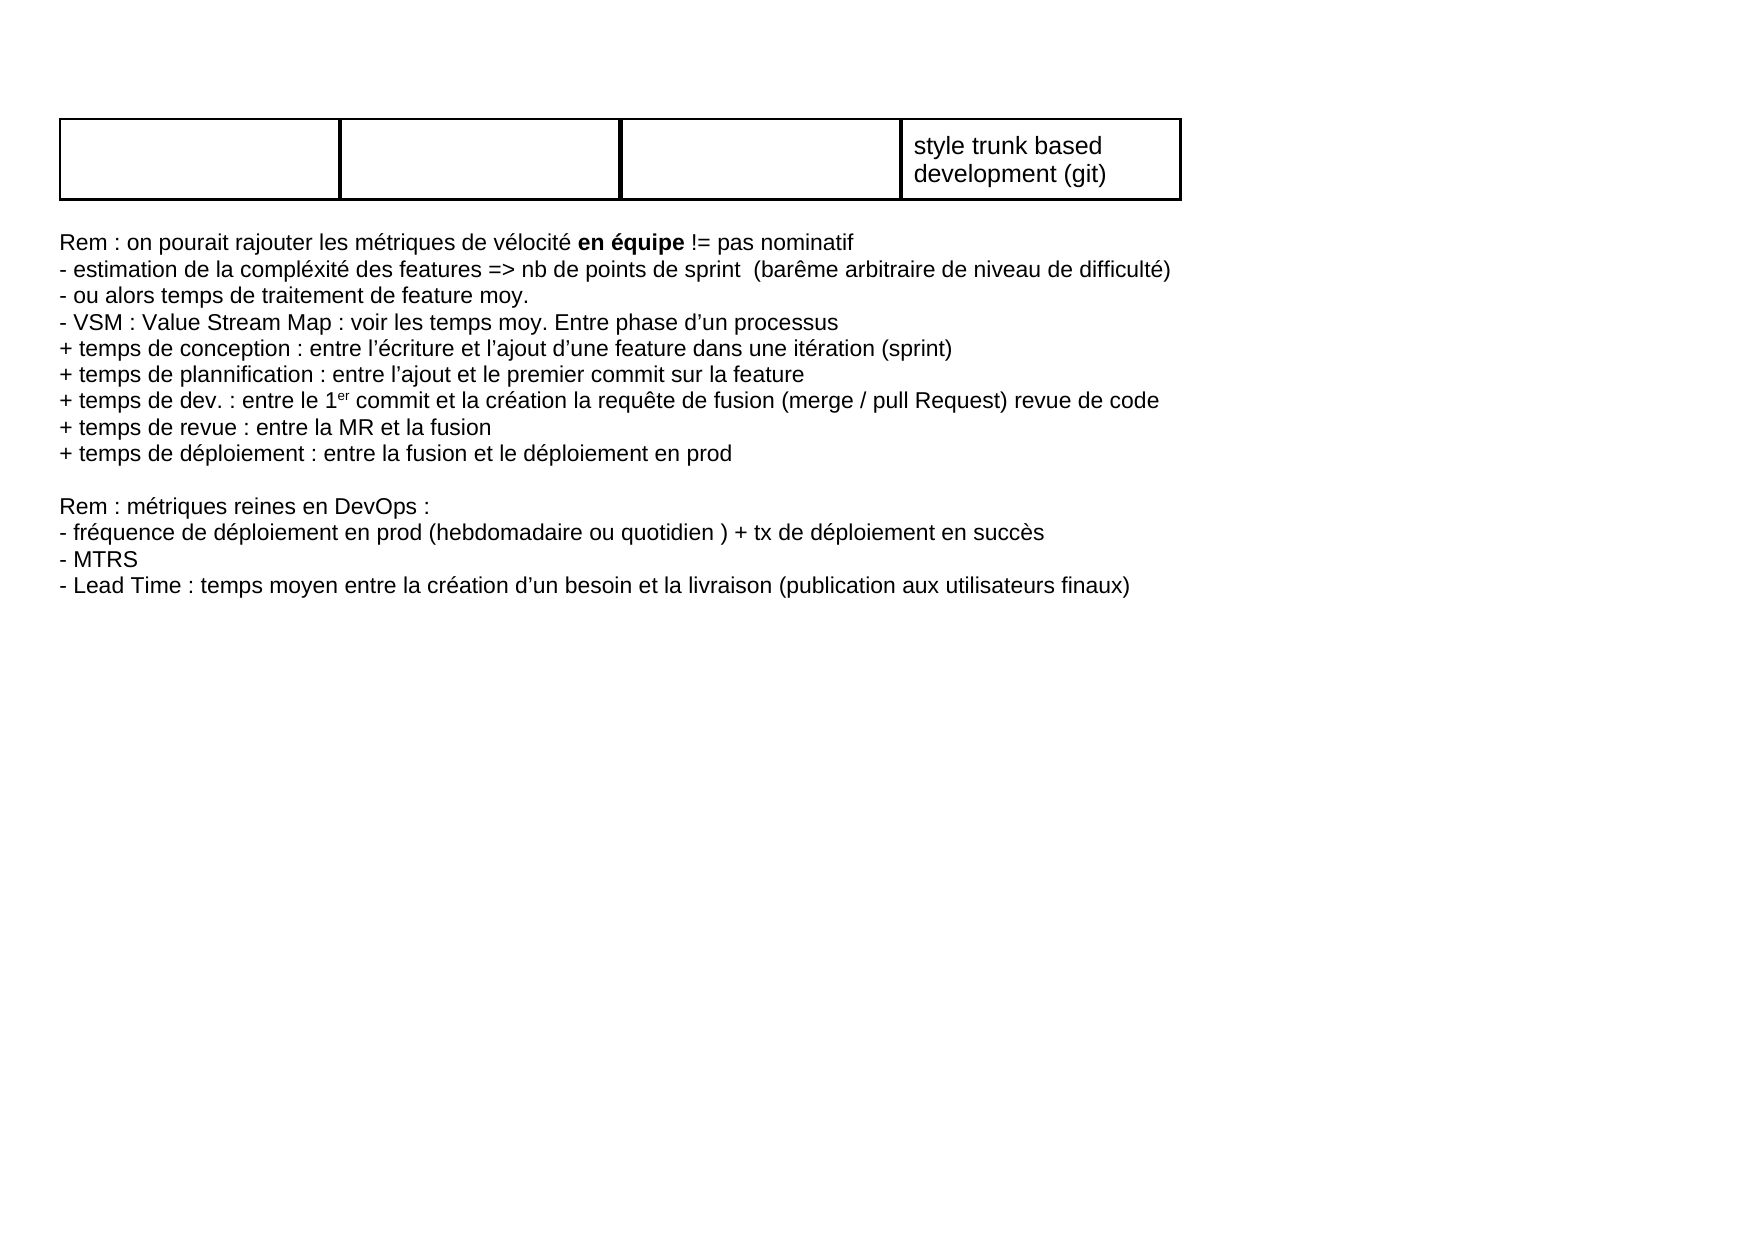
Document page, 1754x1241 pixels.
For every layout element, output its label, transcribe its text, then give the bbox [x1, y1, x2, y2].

text + temps de revue : entre la MR et la fusion [59, 414, 1695, 440]
text - VSM : Value Stream Map : voir les temps moy. Entre phase d’un processus [59, 308, 1695, 335]
table_cell [61, 120, 338, 198]
table_cell style trunk based development (git) [903, 120, 1179, 198]
text + temps de déploiement : entre la fusion et le déploiement en prod [59, 440, 1695, 467]
text - estimation de la compléxité des features => nb de points de sprint (barême arbitraire de niveau de difficulté) [59, 256, 1695, 282]
text + temps de dev. : entre le 1er commit et la création la requête de fusion (merge / pull Request) revue de code [59, 387, 1695, 414]
text + temps de conception : entre l’écriture et l’ajout d’une feature dans une itération (sprint) [59, 335, 1695, 361]
text - ou alors temps de traitement de feature moy. [59, 282, 1695, 308]
text - fréquence de déploiement en prod (hebdomadaire ou quotidien ) + tx de déploiement en succès [59, 519, 1695, 546]
table_cell [623, 120, 899, 198]
text Rem : métriques reines en DevOps : [59, 493, 1695, 519]
text + temps de plannification : entre l’ajout et le premier commit sur la feature [59, 361, 1695, 387]
text Rem : on pourait rajouter les métriques de vélocité en équipe != pas nominatif [59, 229, 1695, 256]
text - MTRS [59, 546, 1695, 572]
text - Lead Time : temps moyen entre la création d’un besoin et la livraison (publication aux utilisateurs finaux) [59, 572, 1695, 598]
table_cell [342, 120, 618, 198]
